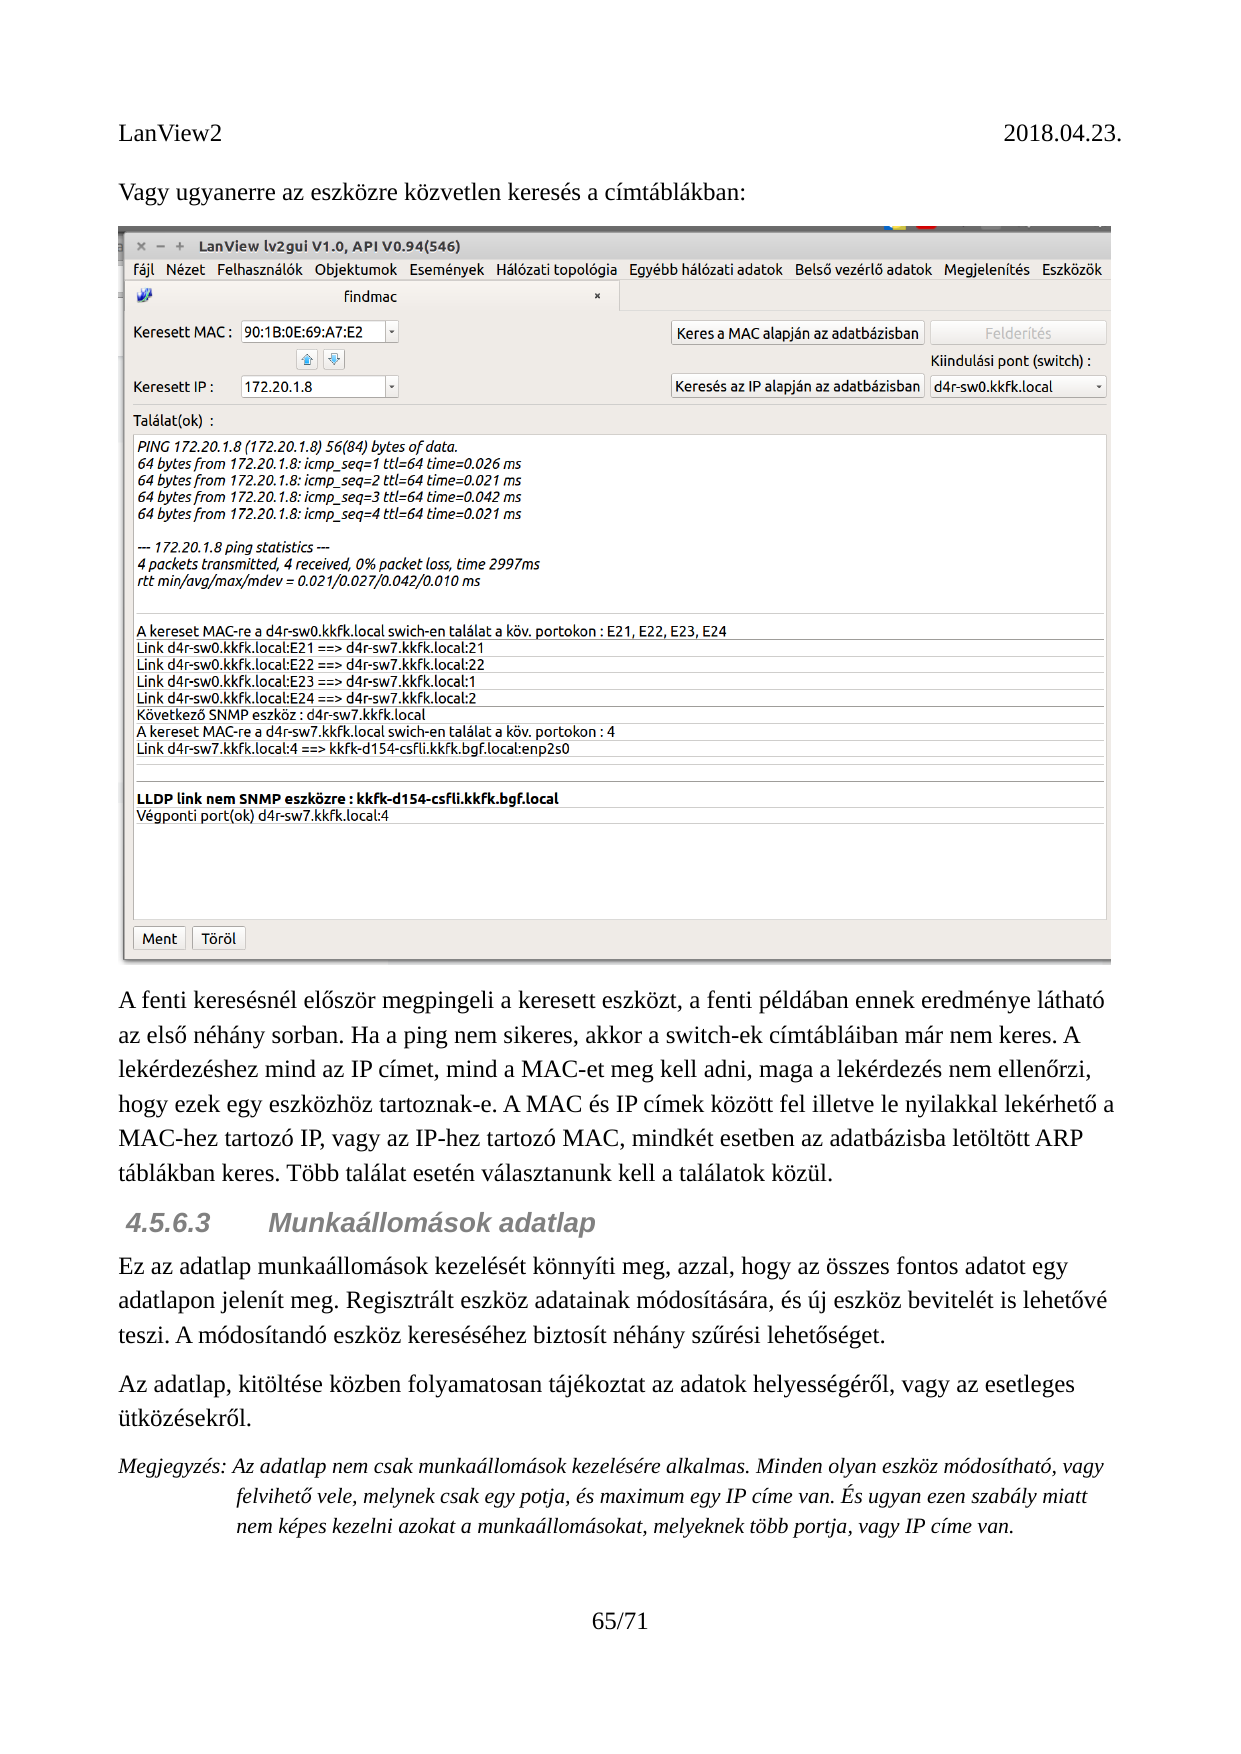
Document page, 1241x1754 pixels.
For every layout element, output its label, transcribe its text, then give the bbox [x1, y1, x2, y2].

text Megjegyzés: Az adatlap nem csak munkaállomások kezelésére alkalmas. Minden olyan eszköz módosítható, vagy felvihető vele, melynek csak egy potja, és maximum egy IP címe van. És ugyan ezen szabály miatt nem képes kezelni azokat a munkaállomásokat, melyeknek több portja, vagy IP címe van. [118, 1453, 1122, 1538]
text Az adatlap, kitöltése közben folyamatosan tájékoztat az adatok helyességéről, vagy az esetleges ütközésekről. [118, 1369, 1122, 1432]
text Ez az adatlap munkaállomások kezelését könnyíti meg, azzal, hogy az összes fontos adatot egy adatlapon jelenít meg. Regisztrált eszköz adatainak módosítására, és új eszköz bevitelét is lehetővé teszi. A módosítandó eszköz kereséséhez biztosít néhány szűrési lehetőséget. [118, 1251, 1122, 1349]
subtitle Munkaállomások adatlap [118, 1207, 1122, 1238]
text Vagy ugyanerre az eszközre közvetlen keresés a címtáblákban: [118, 177, 1122, 206]
text A fenti keresésnél először megpingeli a keresett eszközt, a fenti példában ennek eredménye látható az első néhány sorban. Ha a ping nem sikeres, akkor a switch-ek címtábláiban már nem keres. A lekérdezéshez mind az IP címet, mind a MAC-et meg kell adni, maga a lekérdezés nem ellenőrzi, hogy ezek egy eszközhöz tartoznak-e. A MAC és IP címek között fel illetve le nyilakkal lekérhető a MAC-hez tartozó IP, vagy az IP-hez tartozó MAC, mindkét esetben az adatbázisba letöltött ARP táblákban keres. Több találat esetén választanunk kell a találatok közül. [118, 985, 1122, 1186]
picture [118, 226, 1111, 965]
